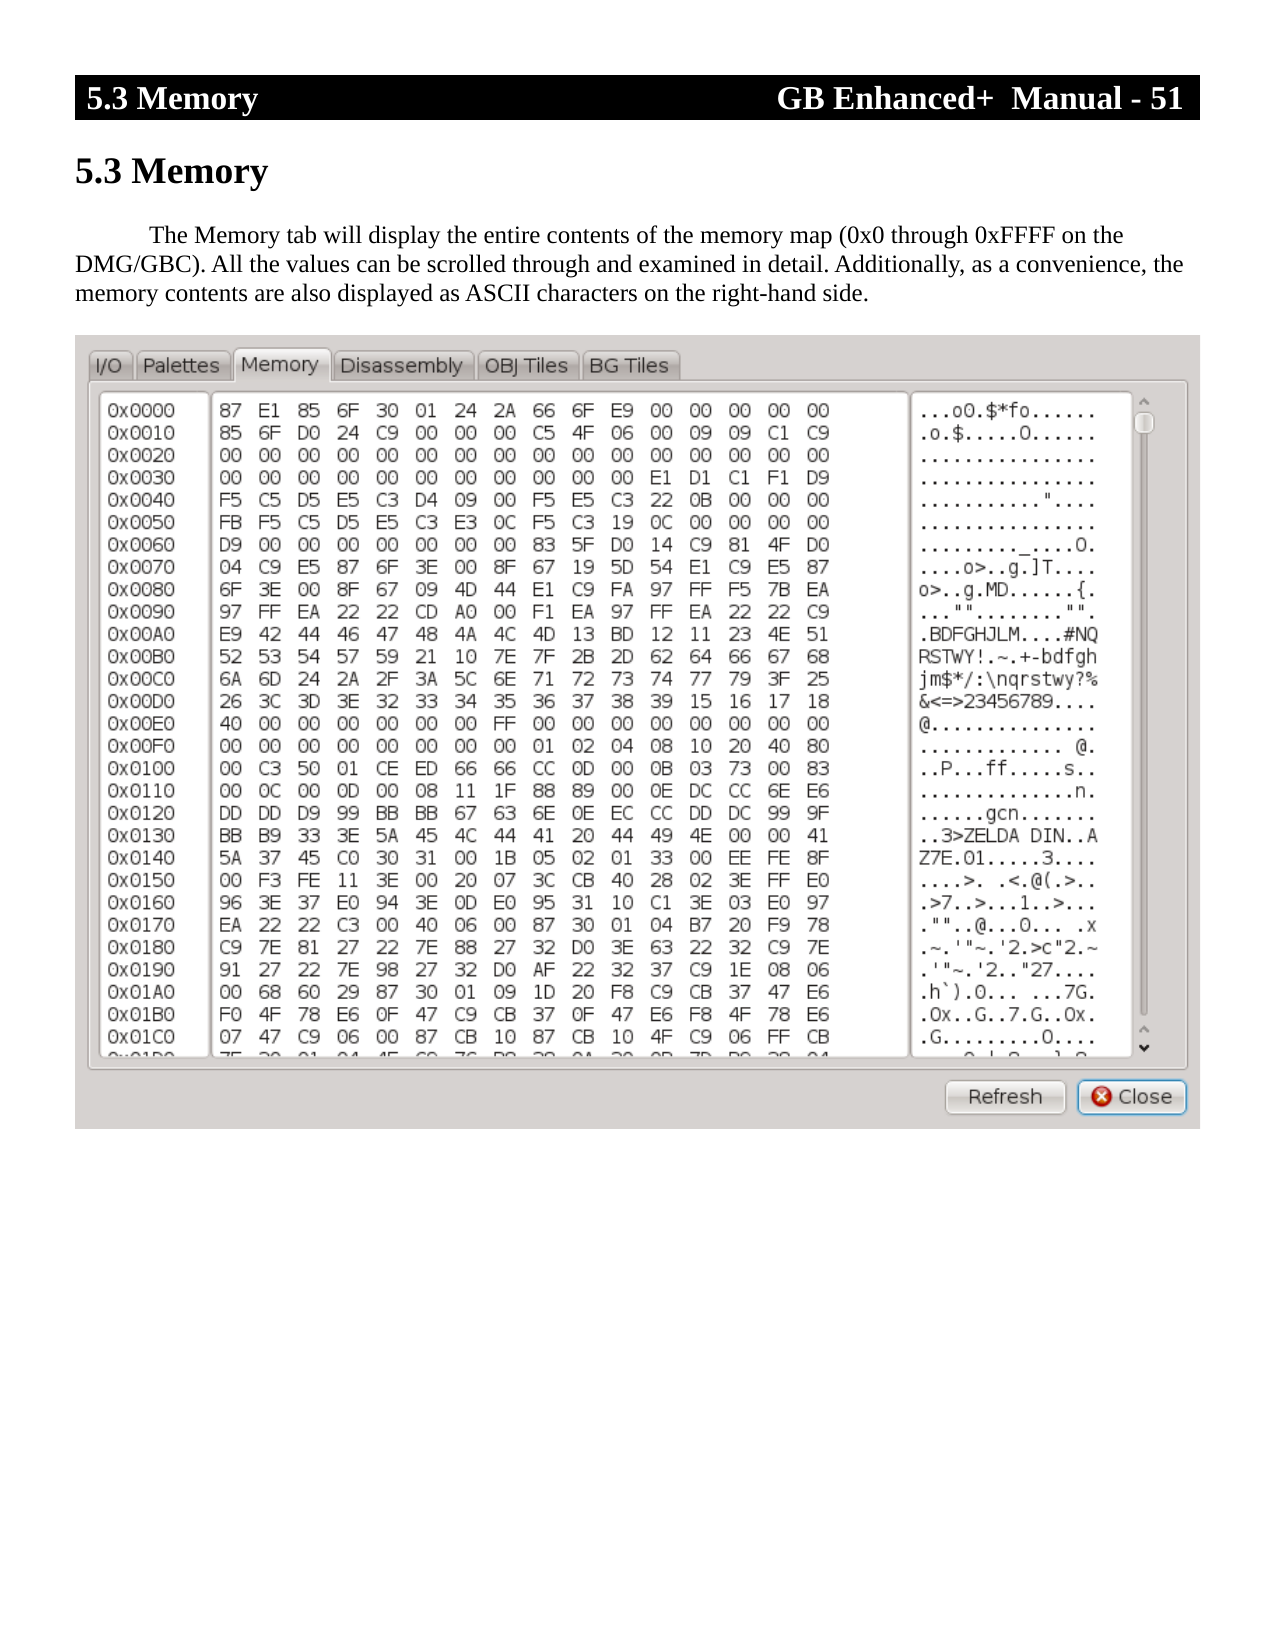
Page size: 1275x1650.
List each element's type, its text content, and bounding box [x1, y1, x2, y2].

text 5.3 Memory GB Enhanced+ Manual - 51 [75, 75, 1200, 119]
picture [75, 335, 1200, 1129]
text The Memory tab will display the entire contents of the memory map (0x0 through 0xFFFF on the DMG/GBC). All the values can be scrolled through and examined in detail. Additionally, as a convenience, the memory contents are also displayed as ASCII characters on the right-hand side. [75, 220, 1200, 306]
text 5.3 Memory [75, 148, 1200, 191]
